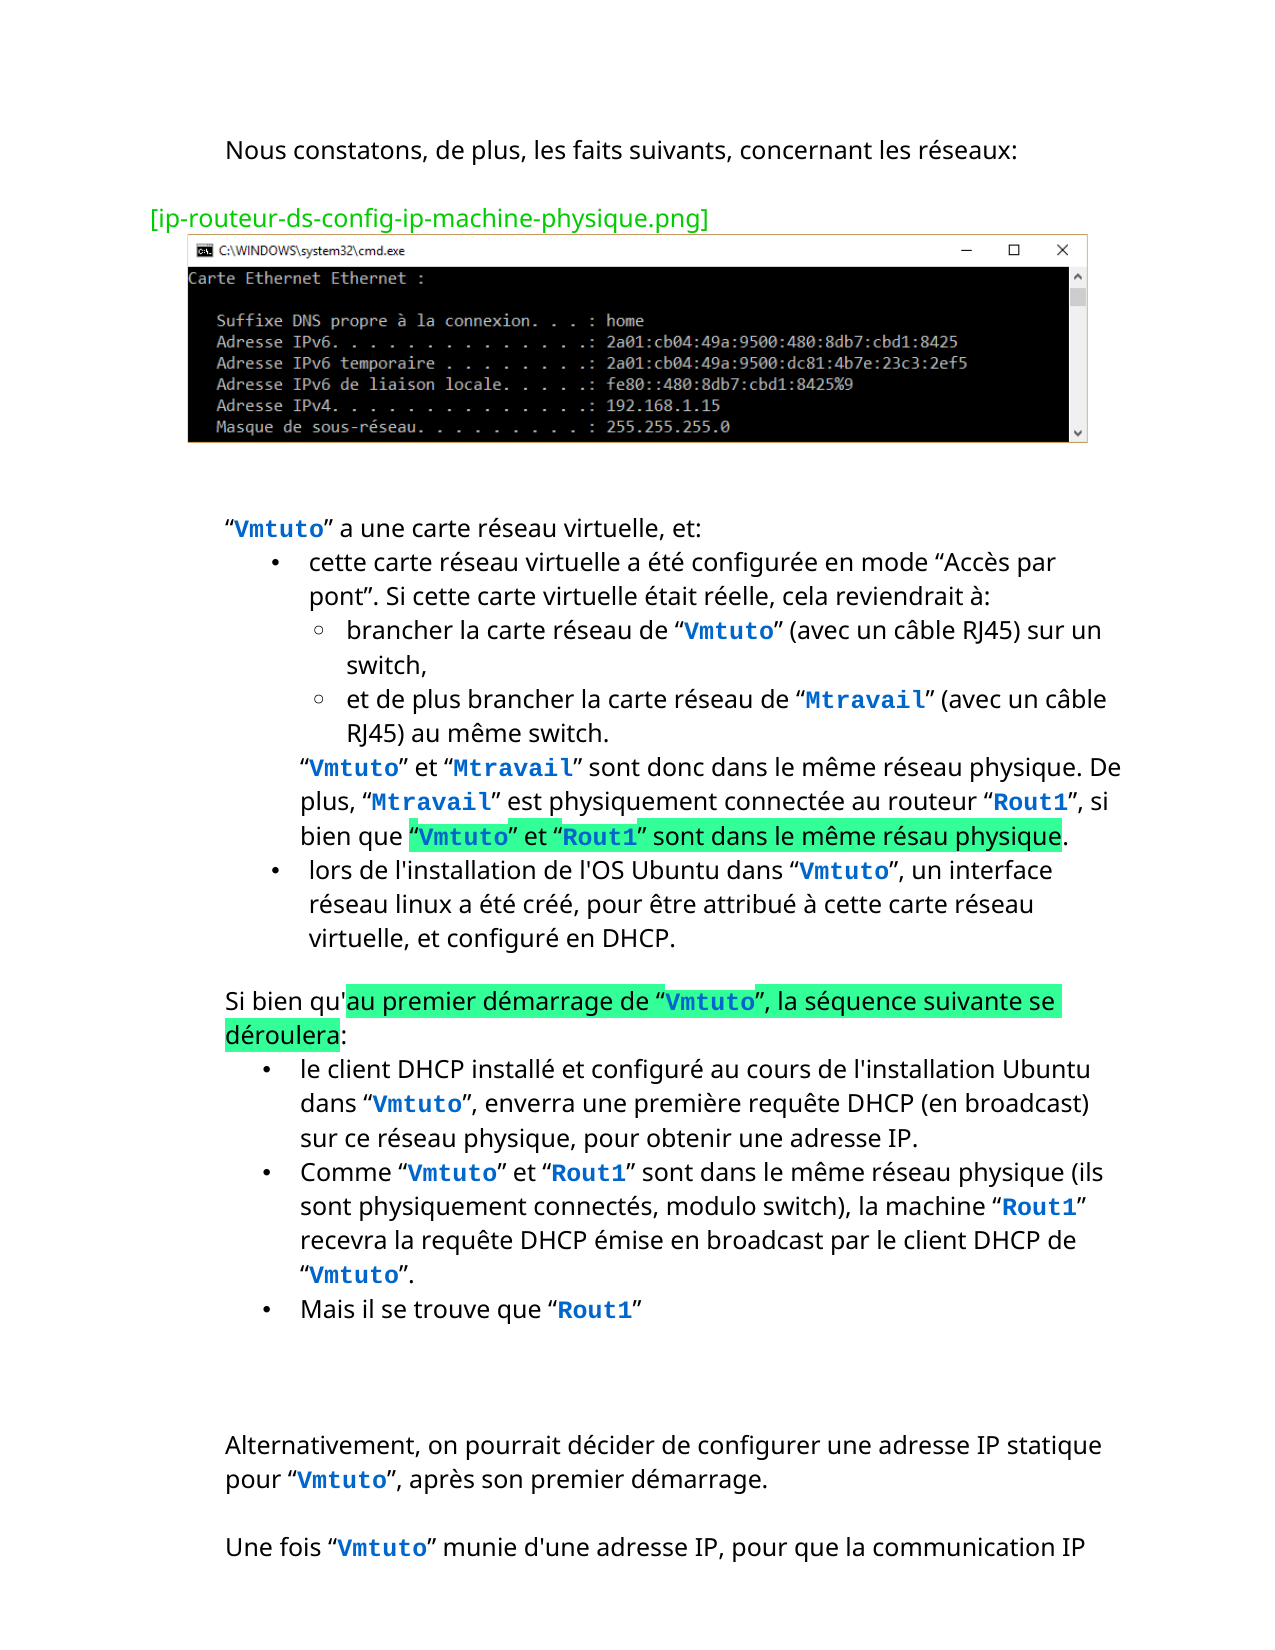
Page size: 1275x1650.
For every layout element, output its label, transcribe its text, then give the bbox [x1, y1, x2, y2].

text Une fois “Vmtuto” munie d'une adresse IP, pour que la communication IP [225, 1530, 1125, 1564]
list lors de l'installation de l'OS Ubuntu dans “Vmtuto”, un interface réseau linux a été créé, pour être attribué à cette carte réseau virtuelle, et configuré en DHCP. [271, 852, 1125, 955]
text Nous constatons, de plus, les faits suivants, concernant les réseaux: [225, 132, 1125, 167]
picture [187, 234, 1088, 443]
list brancher la carte réseau de “Vmtuto” (avec un câble RJ45) sur un switch, [308, 613, 1125, 681]
text [ip-routeur-ds-config-ip-machine-physique.png] [150, 201, 1125, 235]
list Mais il se trouve que “Rout1” [262, 1291, 1125, 1326]
text Alternativement, on pourrait décider de configurer une adresse IP statique pour “Vmtuto”, après son premier démarrage. [225, 1428, 1125, 1496]
text “Vmtuto” et “Mtravail” sont donc dans le même réseau physique. De plus, “Mtravail” est physiquement connectée au routeur “Rout1”, si bien que “Vmtuto” et “Rout1” sont dans le même résau physique. [300, 750, 1125, 852]
text Si bien qu'au premier démarrage de “Vmtuto”, la séquence suivante se déroulera: [225, 984, 1125, 1052]
list le client DHCP installé et configuré au cours de l'installation Ubuntu dans “Vmtuto”, enverra une première requête DHCP (en broadcast) sur ce réseau physique, pour obtenir une adresse IP. [262, 1052, 1125, 1154]
list Comme “Vmtuto” et “Rout1” sont dans le même réseau physique (ils sont physiquement connectés, modulo switch), la machine “Rout1” recevra la requête DHCP émise en broadcast par le client DHCP de “Vmtuto”. [262, 1154, 1125, 1291]
list et de plus brancher la carte réseau de “Mtravail” (avec un câble RJ45) au même switch. [308, 681, 1125, 750]
list cette carte réseau virtuelle a été configurée en mode “Accès par pont”. Si cette carte virtuelle était réelle, cela reviendrait à: [271, 545, 1125, 613]
text “Vmtuto” a une carte réseau virtuelle, et: [225, 511, 1125, 545]
